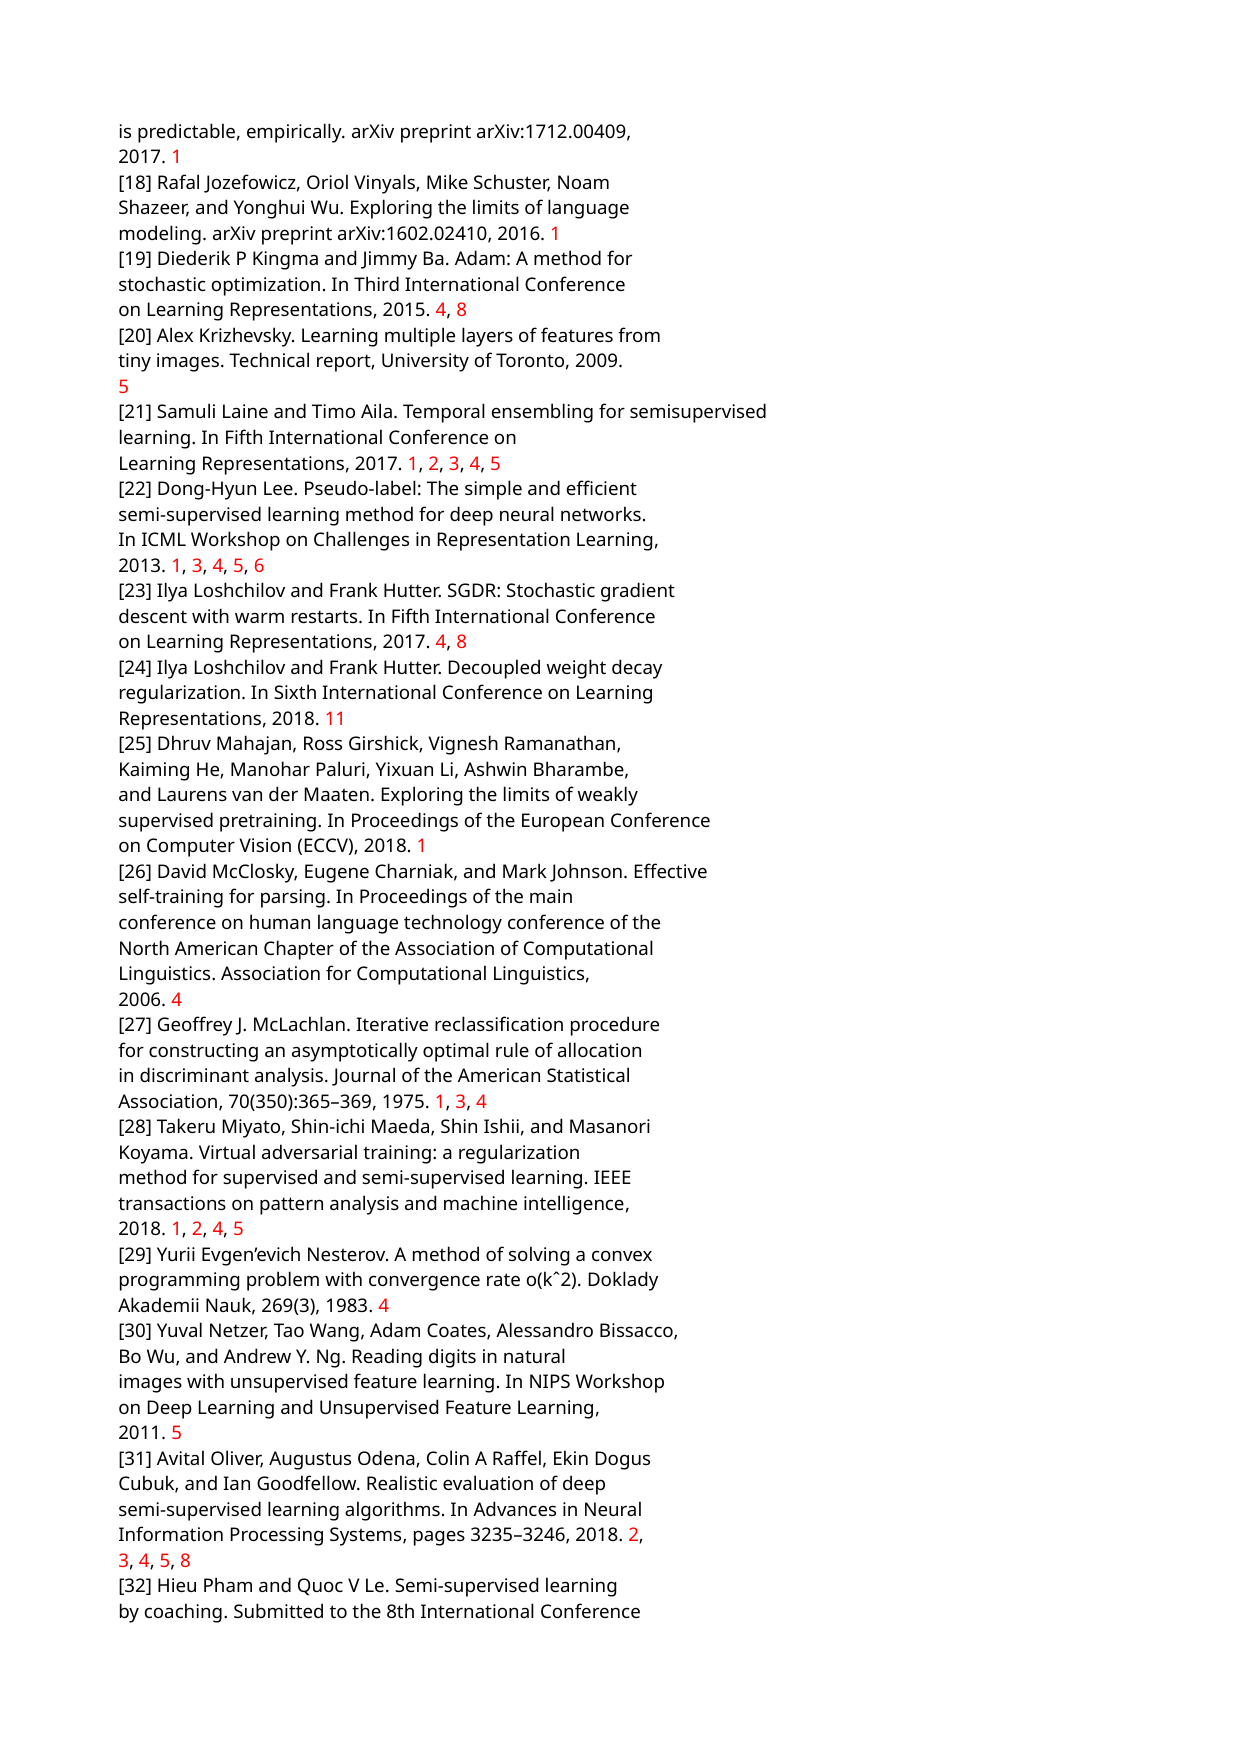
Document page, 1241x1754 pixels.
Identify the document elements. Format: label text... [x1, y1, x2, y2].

text learning. In Fifth International Conference on [118, 424, 1122, 450]
text programming problem with convergence rate o(kˆ2). Doklady [118, 1267, 1122, 1292]
text method for supervised and semi-supervised learning. IEEE [118, 1164, 1122, 1190]
text [25] Dhruv Mahajan, Ross Girshick, Vignesh Ramanathan, [118, 731, 1122, 756]
text descent with warm restarts. In Fifth International Conference [118, 603, 1122, 628]
text semi-supervised learning algorithms. In Advances in Neural [118, 1496, 1122, 1522]
text [20] Alex Krizhevsky. Learning multiple layers of features from [118, 322, 1122, 348]
text [19] Diederik P Kingma and Jimmy Ba. Adam: A method for [118, 246, 1122, 271]
text [18] Rafal Jozefowicz, Oriol Vinyals, Mike Schuster, Noam [118, 169, 1122, 195]
text modeling. arXiv preprint arXiv:1602.02410, 2016. 1 [118, 220, 1122, 246]
text in discriminant analysis. Journal of the American Statistical [118, 1062, 1122, 1088]
text Koyama. Virtual adversarial training: a regularization [118, 1139, 1122, 1164]
text tiny images. Technical report, University of Toronto, 2009. [118, 348, 1122, 373]
text 5 [118, 373, 1122, 399]
text self-training for parsing. In Proceedings of the main [118, 884, 1122, 909]
text images with unsupervised feature learning. In NIPS Workshop [118, 1369, 1122, 1394]
text regularization. In Sixth International Conference on Learning [118, 679, 1122, 705]
text semi-supervised learning method for deep neural networks. [118, 501, 1122, 526]
text 2006. 4 [118, 986, 1122, 1011]
text [26] David McClosky, Eugene Charniak, and Mark Johnson. Effective [118, 858, 1122, 884]
text on Deep Learning and Unsupervised Feature Learning, [118, 1394, 1122, 1420]
text [32] Hieu Pham and Quoc V Le. Semi-supervised learning [118, 1573, 1122, 1598]
text [27] Geoffrey J. McLachlan. Iterative reclassification procedure [118, 1011, 1122, 1037]
text Information Processing Systems, pages 3235–3246, 2018. 2, [118, 1522, 1122, 1547]
text 2018. 1, 2, 4, 5 [118, 1216, 1122, 1241]
text Akademii Nauk, 269(3), 1983. 4 [118, 1292, 1122, 1318]
text Kaiming He, Manohar Paluri, Yixuan Li, Ashwin Bharambe, [118, 756, 1122, 782]
text 3, 4, 5, 8 [118, 1547, 1122, 1573]
text on Computer Vision (ECCV), 2018. 1 [118, 833, 1122, 858]
text In ICML Workshop on Challenges in Representation Learning, [118, 526, 1122, 552]
text Learning Representations, 2017. 1, 2, 3, 4, 5 [118, 450, 1122, 475]
text Linguistics. Association for Computational Linguistics, [118, 960, 1122, 986]
text [31] Avital Oliver, Augustus Odena, Colin A Raffel, Ekin Dogus [118, 1445, 1122, 1471]
text on Learning Representations, 2017. 4, 8 [118, 628, 1122, 654]
text stochastic optimization. In Third International Conference [118, 271, 1122, 297]
text 2011. 5 [118, 1420, 1122, 1445]
text is predictable, empirically. arXiv preprint arXiv:1712.00409, [118, 118, 1122, 144]
text [28] Takeru Miyato, Shin-ichi Maeda, Shin Ishii, and Masanori [118, 1113, 1122, 1139]
text 2013. 1, 3, 4, 5, 6 [118, 552, 1122, 577]
text [23] Ilya Loshchilov and Frank Hutter. SGDR: Stochastic gradient [118, 577, 1122, 603]
text Bo Wu, and Andrew Y. Ng. Reading digits in natural [118, 1343, 1122, 1369]
text Cubuk, and Ian Goodfellow. Realistic evaluation of deep [118, 1471, 1122, 1496]
text and Laurens van der Maaten. Exploring the limits of weakly [118, 782, 1122, 807]
text Association, 70(350):365–369, 1975. 1, 3, 4 [118, 1088, 1122, 1113]
text transactions on pattern analysis and machine intelligence, [118, 1190, 1122, 1216]
text [22] Dong-Hyun Lee. Pseudo-label: The simple and efficient [118, 475, 1122, 501]
text [30] Yuval Netzer, Tao Wang, Adam Coates, Alessandro Bissacco, [118, 1318, 1122, 1343]
text 2017. 1 [118, 144, 1122, 169]
text North American Chapter of the Association of Computational [118, 935, 1122, 960]
text supervised pretraining. In Proceedings of the European Conference [118, 807, 1122, 833]
text conference on human language technology conference of the [118, 909, 1122, 935]
text [21] Samuli Laine and Timo Aila. Temporal ensembling for semisupervised [118, 399, 1122, 424]
text Shazeer, and Yonghui Wu. Exploring the limits of language [118, 195, 1122, 220]
text on Learning Representations, 2015. 4, 8 [118, 297, 1122, 322]
text for constructing an asymptotically optimal rule of allocation [118, 1037, 1122, 1062]
text [24] Ilya Loshchilov and Frank Hutter. Decoupled weight decay [118, 654, 1122, 679]
text [29] Yurii Evgen’evich Nesterov. A method of solving a convex [118, 1241, 1122, 1267]
text Representations, 2018. 11 [118, 705, 1122, 731]
text by coaching. Submitted to the 8th International Conference [118, 1598, 1122, 1624]
